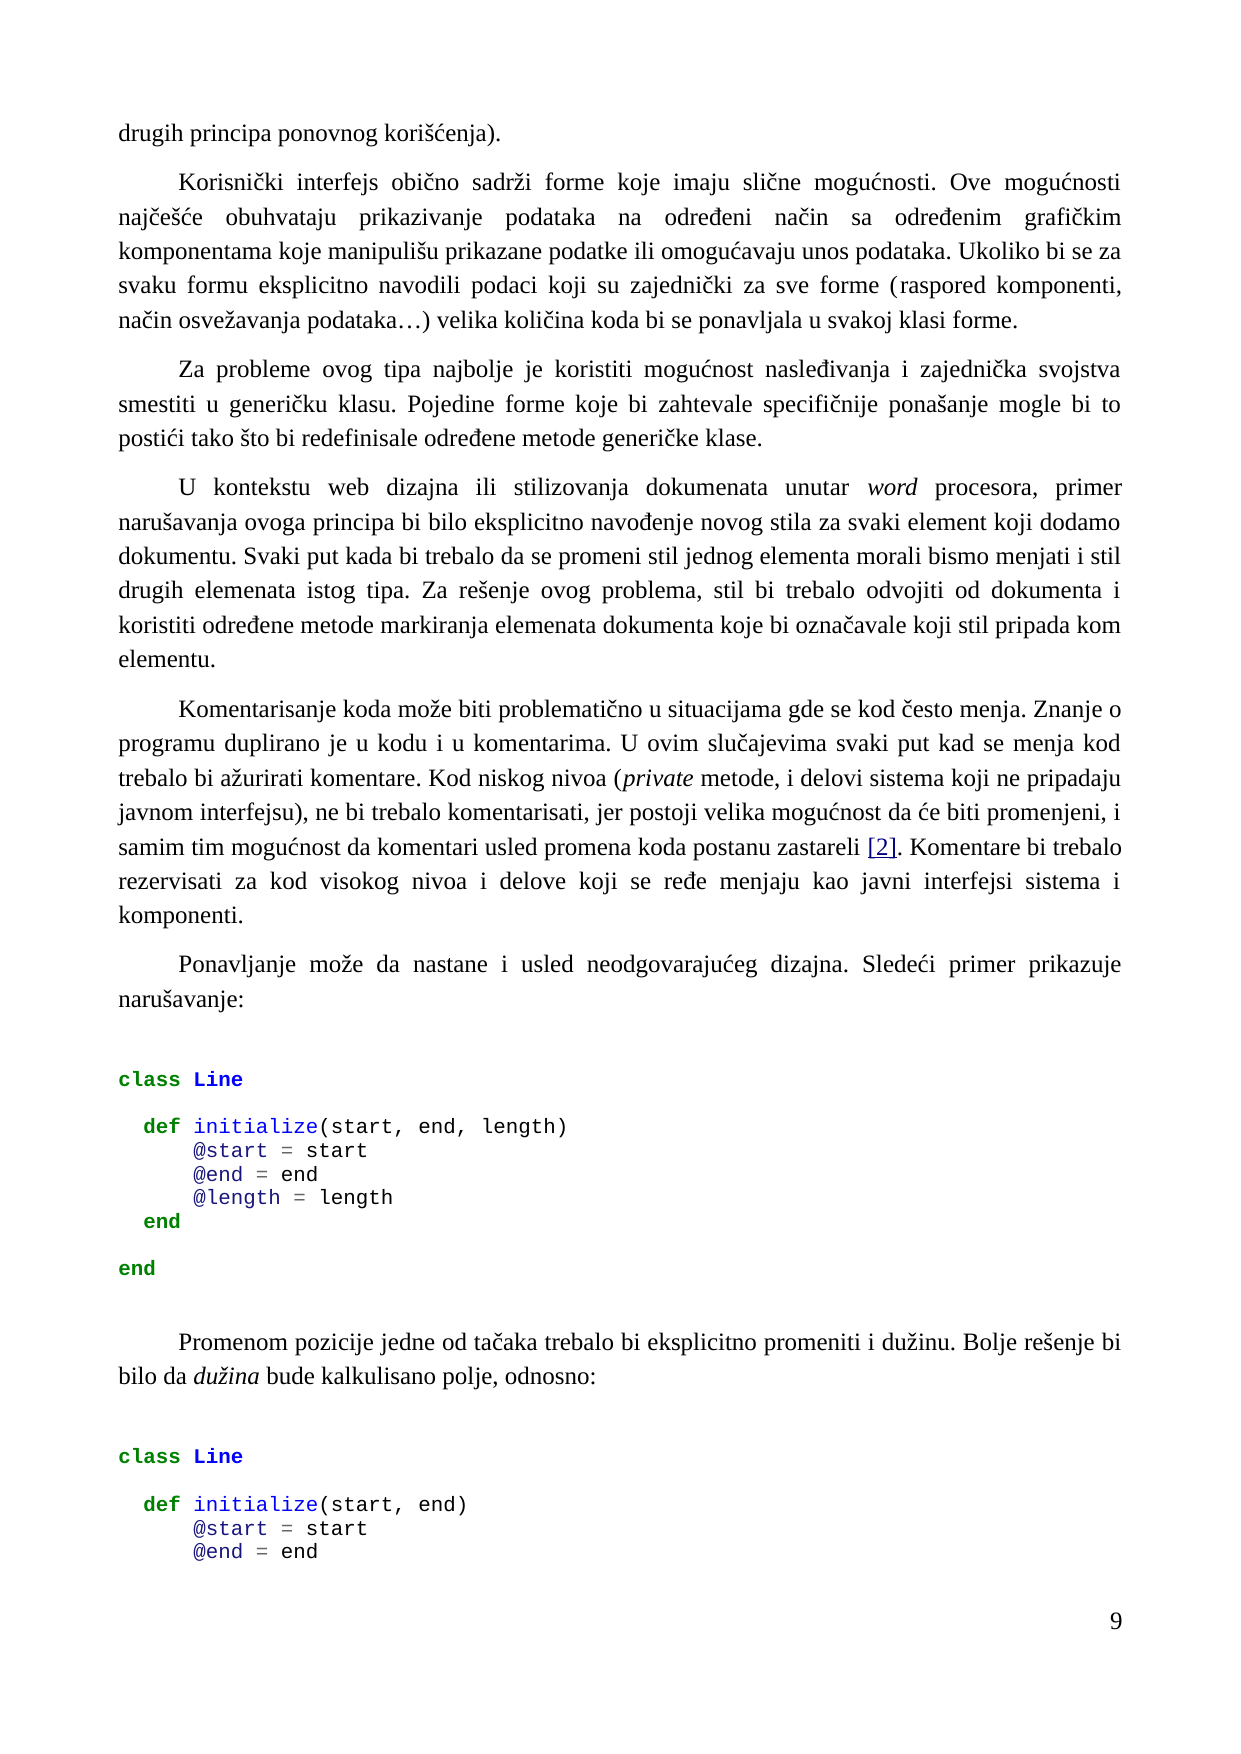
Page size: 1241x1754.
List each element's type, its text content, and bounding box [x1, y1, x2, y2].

text U kontekstu web dizajna ili stilizovanja dokumenata unutar word procesora, primer narušavanja ovoga principa bi bilo eksplicitno navođenje novog stila za svaki element koji dodamo dokumentu. Svaki put kada bi trebalo da se promeni stil jednog elementa morali bismo menjati i stil drugih elemenata istog tipa. Za rešenje ovog problema, stil bi trebalo odvojiti od dokumenta i koristiti određene metode markiranja elemenata dokumenta koje bi označavale koji stil pripada kom elementu. [118, 472, 1122, 673]
text @start = start [118, 1517, 1122, 1541]
text class Line [118, 1447, 1122, 1470]
text @length = length [118, 1187, 1122, 1211]
text @start = start [118, 1140, 1122, 1164]
text Ponavljanje može da nastane i usled neodgovarajućeg dizajna. Sledeći primer prikazuje narušavanje: [118, 949, 1122, 1013]
text def initialize(start, end, length) [118, 1116, 1122, 1140]
text def initialize(start, end) [118, 1494, 1122, 1517]
text Promenom pozicije jedne od tačaka trebalo bi eksplicitno promeniti i dužinu. Bolje rešenje bi bilo da dužina bude kalkulisano polje, odnosno: [118, 1327, 1122, 1390]
text end [118, 1211, 1122, 1235]
text @end = end [118, 1541, 1122, 1565]
text @end = end [118, 1164, 1122, 1187]
text Komentarisanje koda može biti problematično u situacijama gde se kod često menja. Znanje o programu duplirano je u kodu i u komentarima. U ovim slučajevima svaki put kad se menja kod trebalo bi ažurirati komentare. Kod niskog nivoa (private metode, i delovi sistema koji ne pripadaju javnom interfejsu), ne bi trebalo komentarisati, jer postoji velika mogućnost da će biti promenjeni, i samim tim mogućnost da komentari usled promena koda postanu zastareli [2]. Komentare bi trebalo rezervisati za kod visokog nivoa i delove koji se ređe menjaju kao javni interfejsi sistema i komponenti. [118, 694, 1122, 929]
text end [118, 1258, 1122, 1282]
text class Line [118, 1069, 1122, 1093]
text drugih principa ponovnog korišćenja). [118, 118, 1122, 147]
text Za probleme ovog tipa najbolje je koristiti mogućnost nasleđivanja i zajednička svojstva smestiti u generičku klasu. Pojedine forme koje bi zahtevale specifičnije ponašanje mogle bi to postići tako što bi redefinisale određene metode generičke klase. [118, 354, 1122, 452]
text Korisnički interfejs obično sadrži forme koje imaju slične mogućnosti. Ove mogućnosti najčešće obuhvataju prikazivanje podataka na određeni način sa određenim grafičkim komponentama koje manipulišu prikazane podatke ili omogućavaju unos podataka. Ukoliko bi se za svaku formu eksplicitno navodili podaci koji su zajednički za sve forme (raspored komponenti, način osvežavanja podataka…) velika količina koda bi se ponavljala u svakoj klasi forme. [118, 167, 1122, 334]
